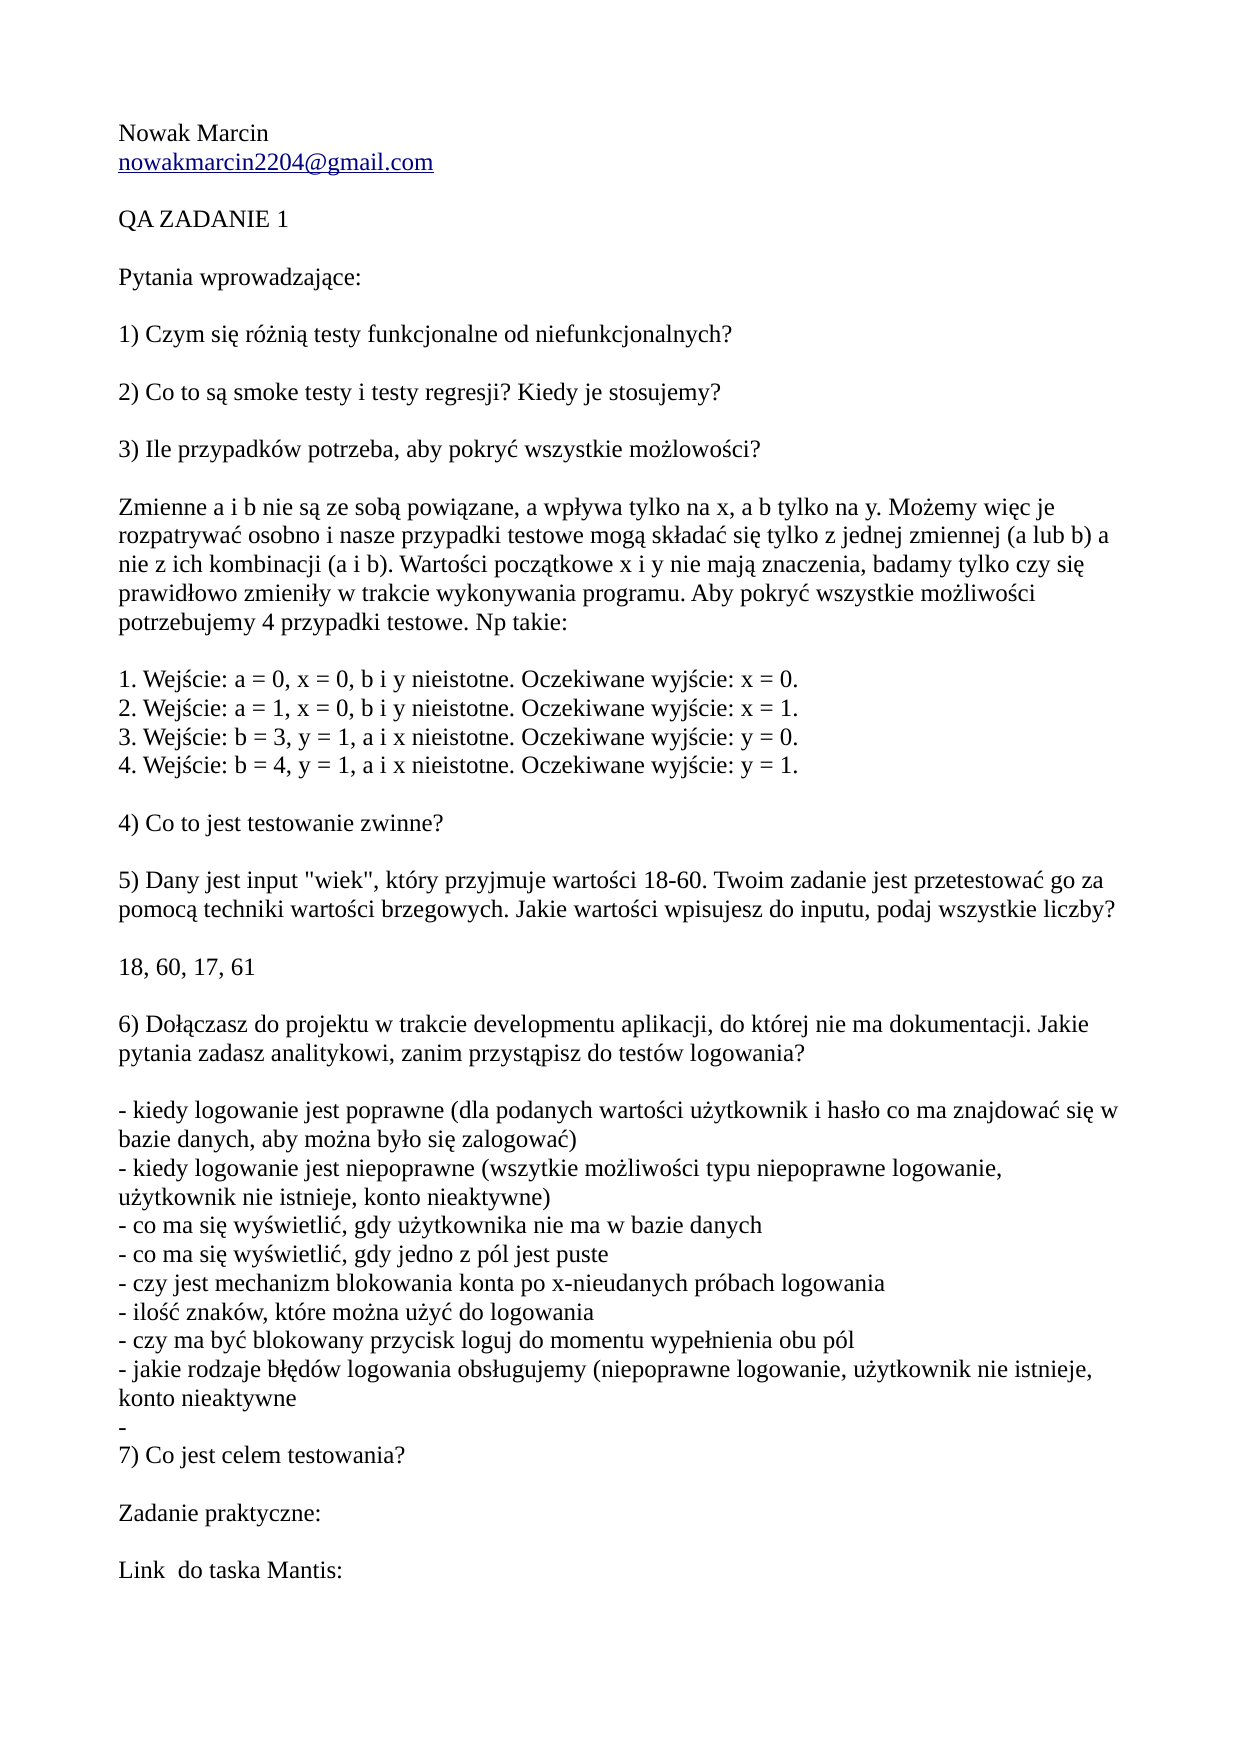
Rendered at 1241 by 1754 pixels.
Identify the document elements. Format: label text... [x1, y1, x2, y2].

text 3. Wejście: b = 3, y = 1, a i x nieistotne. Oczekiwane wyjście: y = 0. [118, 722, 1122, 751]
text 2) Co to są smoke testy i testy regresji? Kiedy je stosujemy? [118, 377, 1122, 406]
text Nowak Marcin [118, 118, 1122, 147]
text nowakmarcin2204@gmail.com [118, 147, 1122, 176]
text Zmienne a i b nie są ze sobą powiązane, a wpływa tylko na x, a b tylko na y. Możemy więc je rozpatrywać osobno i nasze przypadki testowe mogą składać się tylko z jednej zmiennej (a lub b) a nie z ich kombinacji (a i b). Wartości początkowe x i y nie mają znaczenia, badamy tylko czy się prawidłowo zmieniły w trakcie wykonywania programu. Aby pokryć wszystkie możliwości potrzebujemy 4 przypadki testowe. Np takie: [118, 492, 1122, 636]
text 4) Co to jest testowanie zwinne? [118, 808, 1122, 837]
text - [118, 1412, 1122, 1441]
text - czy ma być blokowany przycisk loguj do momentu wypełnienia obu pól [118, 1326, 1122, 1354]
text 5) Dany jest input "wiek", który przyjmuje wartości 18-60. Twoim zadanie jest przetestować go za pomocą techniki wartości brzegowych. Jakie wartości wpisujesz do inputu, podaj wszystkie liczby? [118, 866, 1122, 923]
text 6) Dołączasz do projektu w trakcie developmentu aplikacji, do której nie ma dokumentacji. Jakie pytania zadasz analitykowi, zanim przystąpisz do testów logowania? [118, 1009, 1122, 1067]
text 1) Czym się różnią testy funkcjonalne od niefunkcjonalnych? [118, 319, 1122, 348]
text 18, 60, 17, 61 [118, 952, 1122, 981]
text - co ma się wyświetlić, gdy jedno z pól jest puste [118, 1239, 1122, 1268]
text QA ZADANIE 1 [118, 204, 1122, 233]
text - jakie rodzaje błędów logowania obsługujemy (niepoprawne logowanie, użytkownik nie istnieje, konto nieaktywne [118, 1354, 1122, 1412]
text - czy jest mechanizm blokowania konta po x-nieudanych próbach logowania [118, 1268, 1122, 1297]
text 7) Co jest celem testowania? [118, 1441, 1122, 1469]
text Pytania wprowadzające: [118, 262, 1122, 291]
text 1. Wejście: a = 0, x = 0, b i y nieistotne. Oczekiwane wyjście: x = 0. [118, 664, 1122, 693]
text - kiedy logowanie jest poprawne (dla podanych wartości użytkownik i hasło co ma znajdować się w bazie danych, aby można było się zalogować) [118, 1096, 1122, 1153]
text 2. Wejście: a = 1, x = 0, b i y nieistotne. Oczekiwane wyjście: x = 1. [118, 693, 1122, 722]
text 3) Ile przypadków potrzeba, aby pokryć wszystkie możlowości? [118, 434, 1122, 463]
text Link do taska Mantis: [118, 1556, 1122, 1584]
text - ilość znaków, które można użyć do logowania [118, 1297, 1122, 1326]
text - kiedy logowanie jest niepoprawne (wszytkie możliwości typu niepoprawne logowanie, użytkownik nie istnieje, konto nieaktywne) [118, 1153, 1122, 1211]
text 4. Wejście: b = 4, y = 1, a i x nieistotne. Oczekiwane wyjście: y = 1. [118, 751, 1122, 779]
text Zadanie praktyczne: [118, 1498, 1122, 1527]
text - co ma się wyświetlić, gdy użytkownika nie ma w bazie danych [118, 1211, 1122, 1239]
